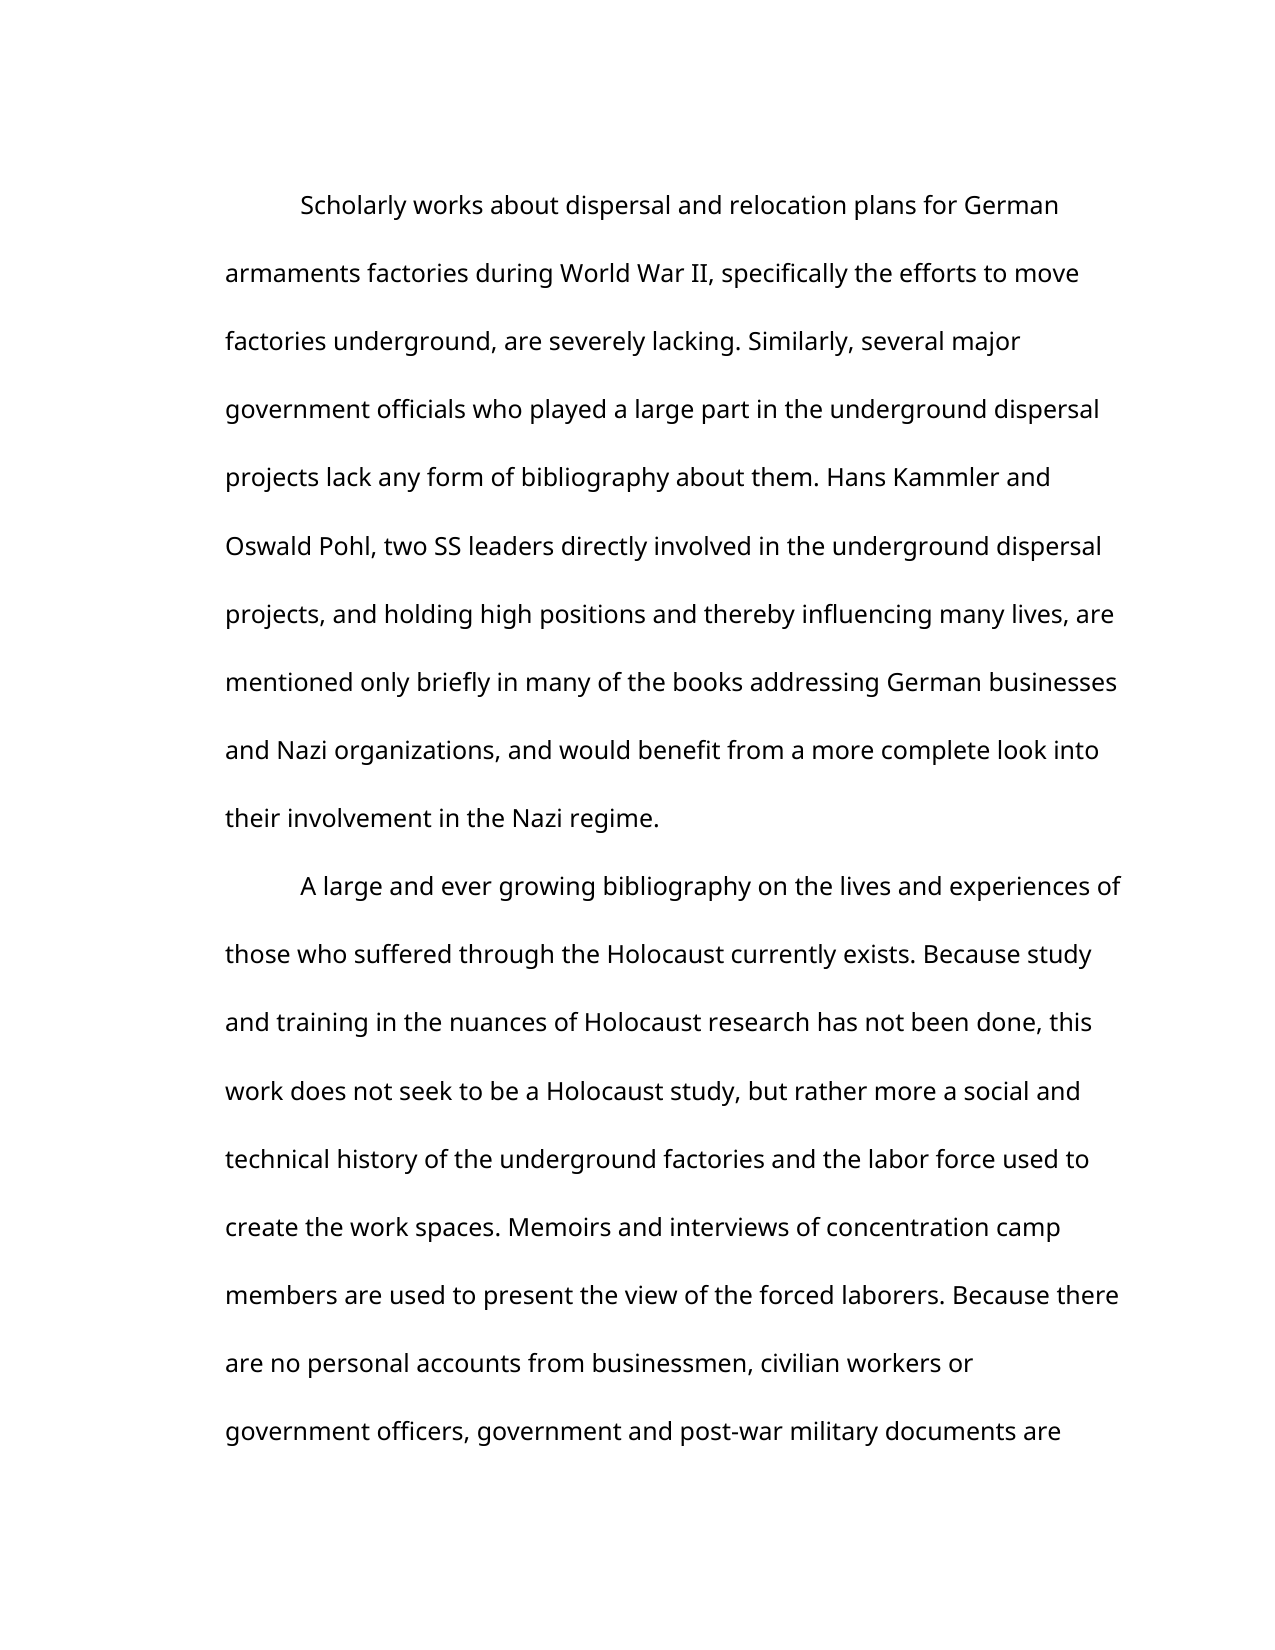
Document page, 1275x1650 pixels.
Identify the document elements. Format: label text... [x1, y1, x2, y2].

text A large and ever growing bibliography on the lives and experiences of those who suffered through the Holocaust currently exists. Because study and training in the nuances of Holocaust research has not been done, this work does not seek to be a Holocaust study, but rather more a social and technical history of the underground factories and the labor force used to create the work spaces. Memoirs and interviews of concentration camp members are used to present the view of the forced laborers. Because there are no personal accounts from businessmen, civilian workers or government officers, government and post-war military documents are [225, 869, 1125, 1448]
text Scholarly works about dispersal and relocation plans for German armaments factories during World War II, specifically the efforts to move factories underground, are severely lacking. Similarly, several major government officials who played a large part in the underground dispersal projects lack any form of bibliography about them. Hans Kammler and Oswald Pohl, two SS leaders directly involved in the underground dispersal projects, and holding high positions and thereby influencing many lives, are mentioned only briefly in many of the books addressing German businesses and Nazi organizations, and would benefit from a more complete look into their involvement in the Nazi regime. [225, 187, 1125, 835]
